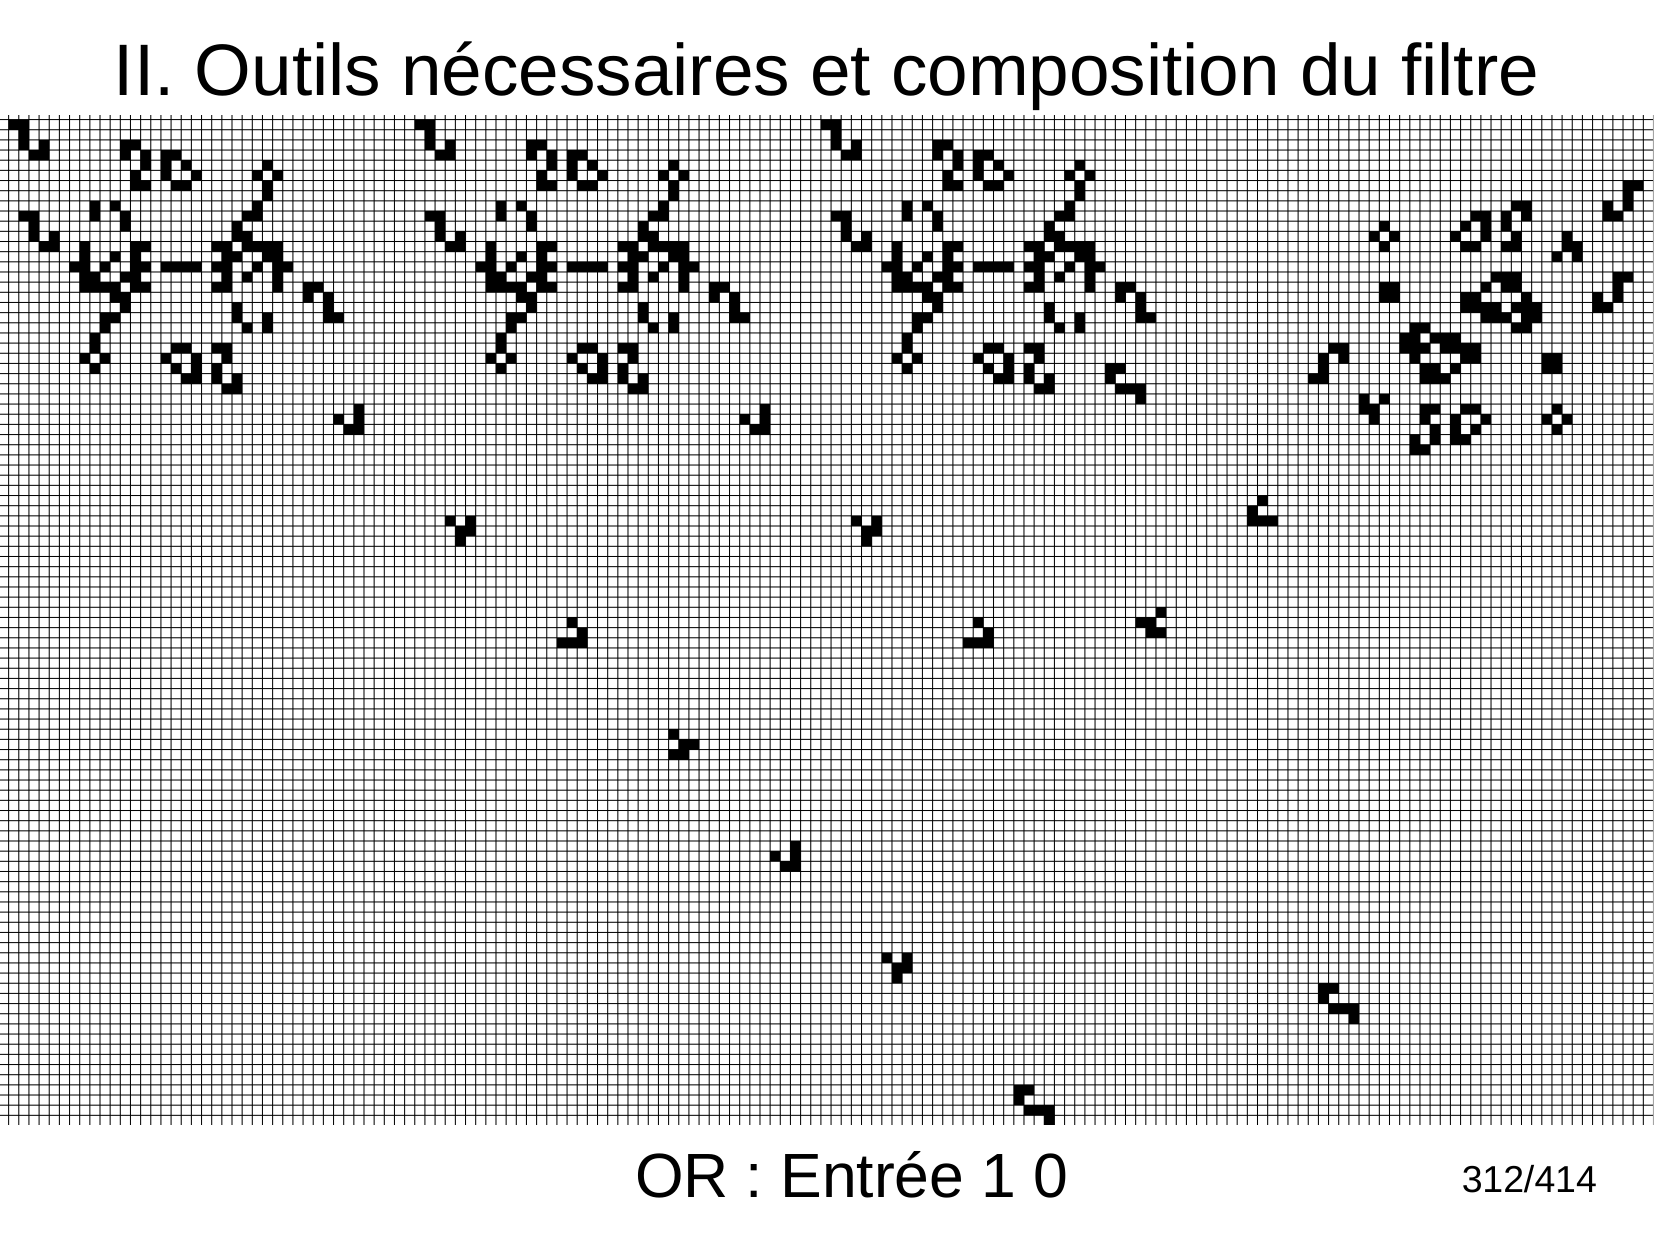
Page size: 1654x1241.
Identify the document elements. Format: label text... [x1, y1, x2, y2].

picture [0, 115, 1654, 1125]
text_box OR : Entrée 1 0 [620, 1133, 1084, 1219]
title II. Outils nécessaires et composition du filtre [82, 0, 1572, 174]
text_box <number>/414 [1447, 1151, 1654, 1209]
